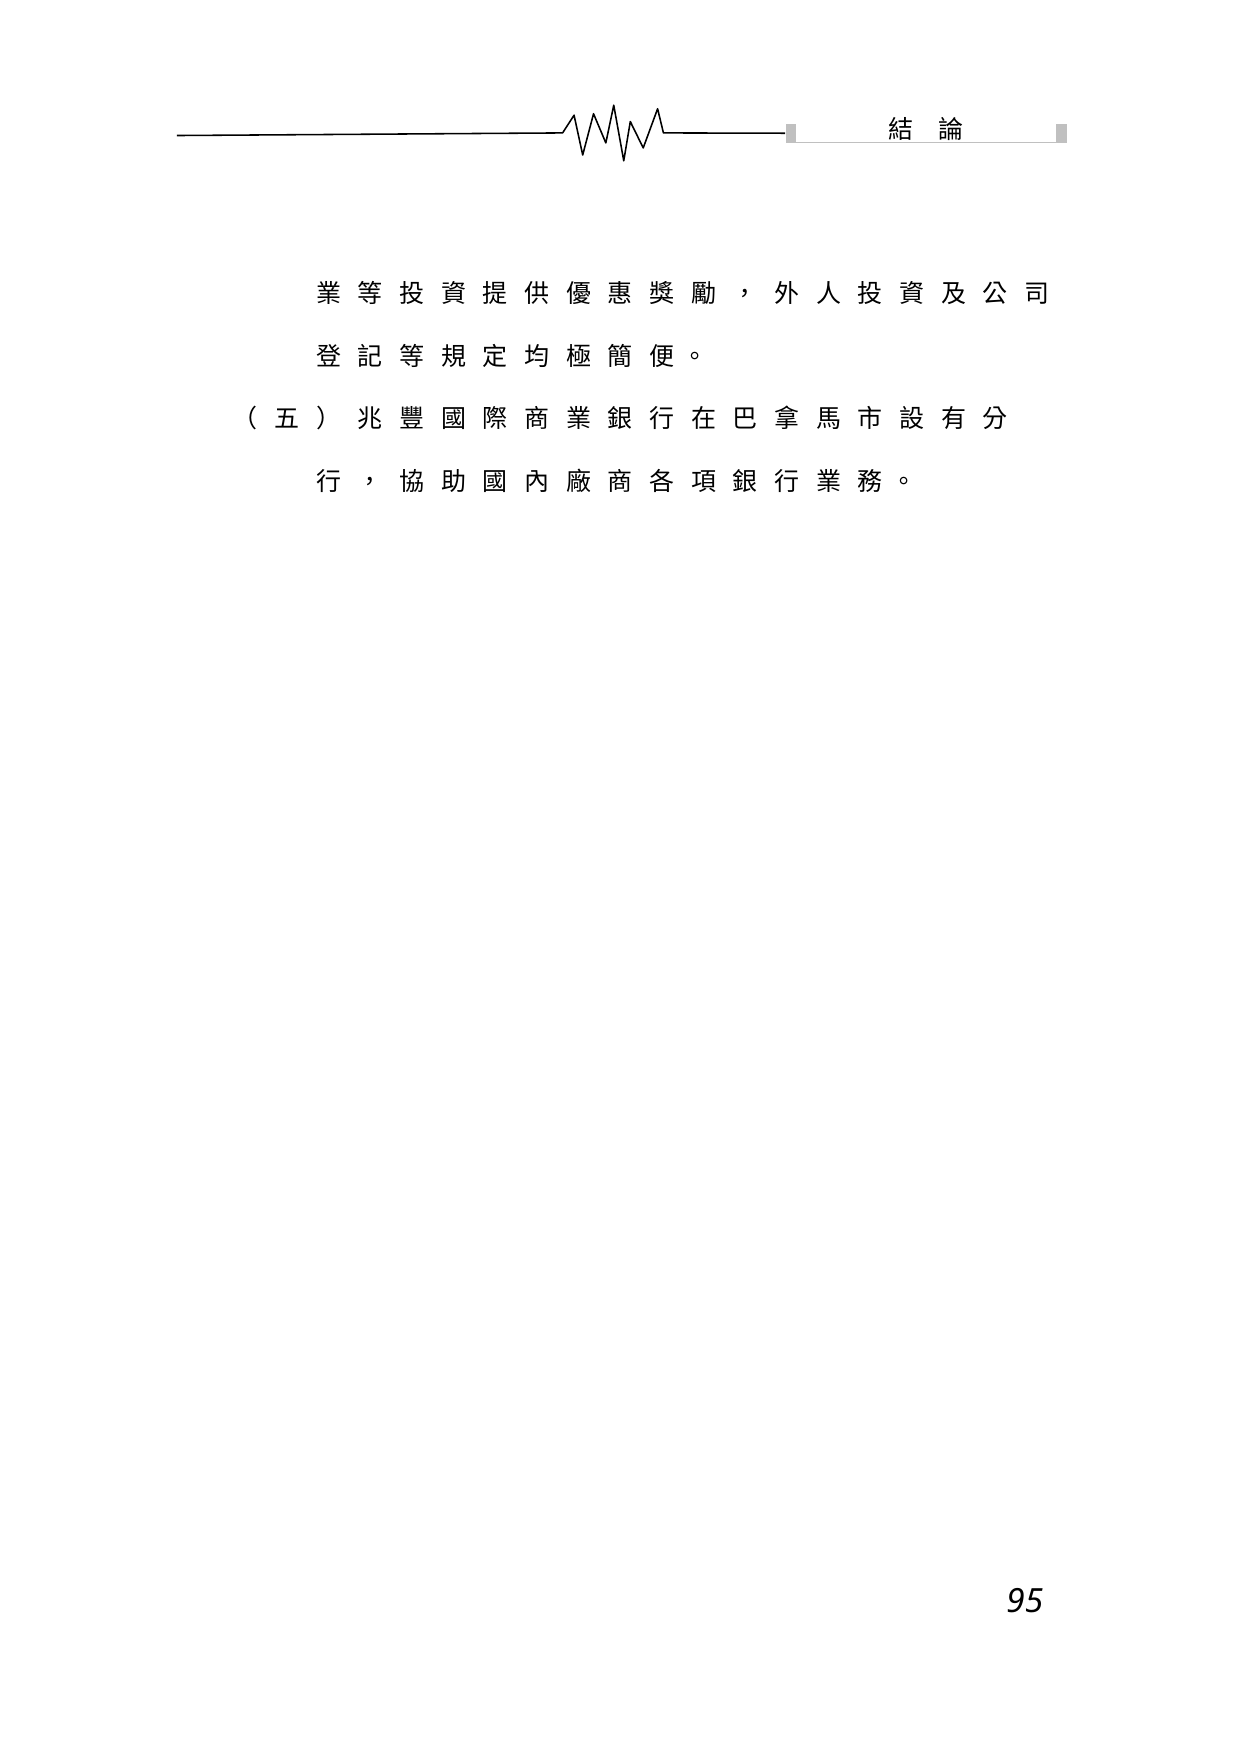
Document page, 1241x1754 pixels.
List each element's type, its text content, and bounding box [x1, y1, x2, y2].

text 業等投資提供優惠獎勵，外人投資及公司登記等規定均極簡便。 [207, 250, 1058, 375]
text （五）兆豐國際商業銀行在巴拿馬市設有分行，協助國內廠商各項銀行業務。 [207, 375, 1058, 500]
